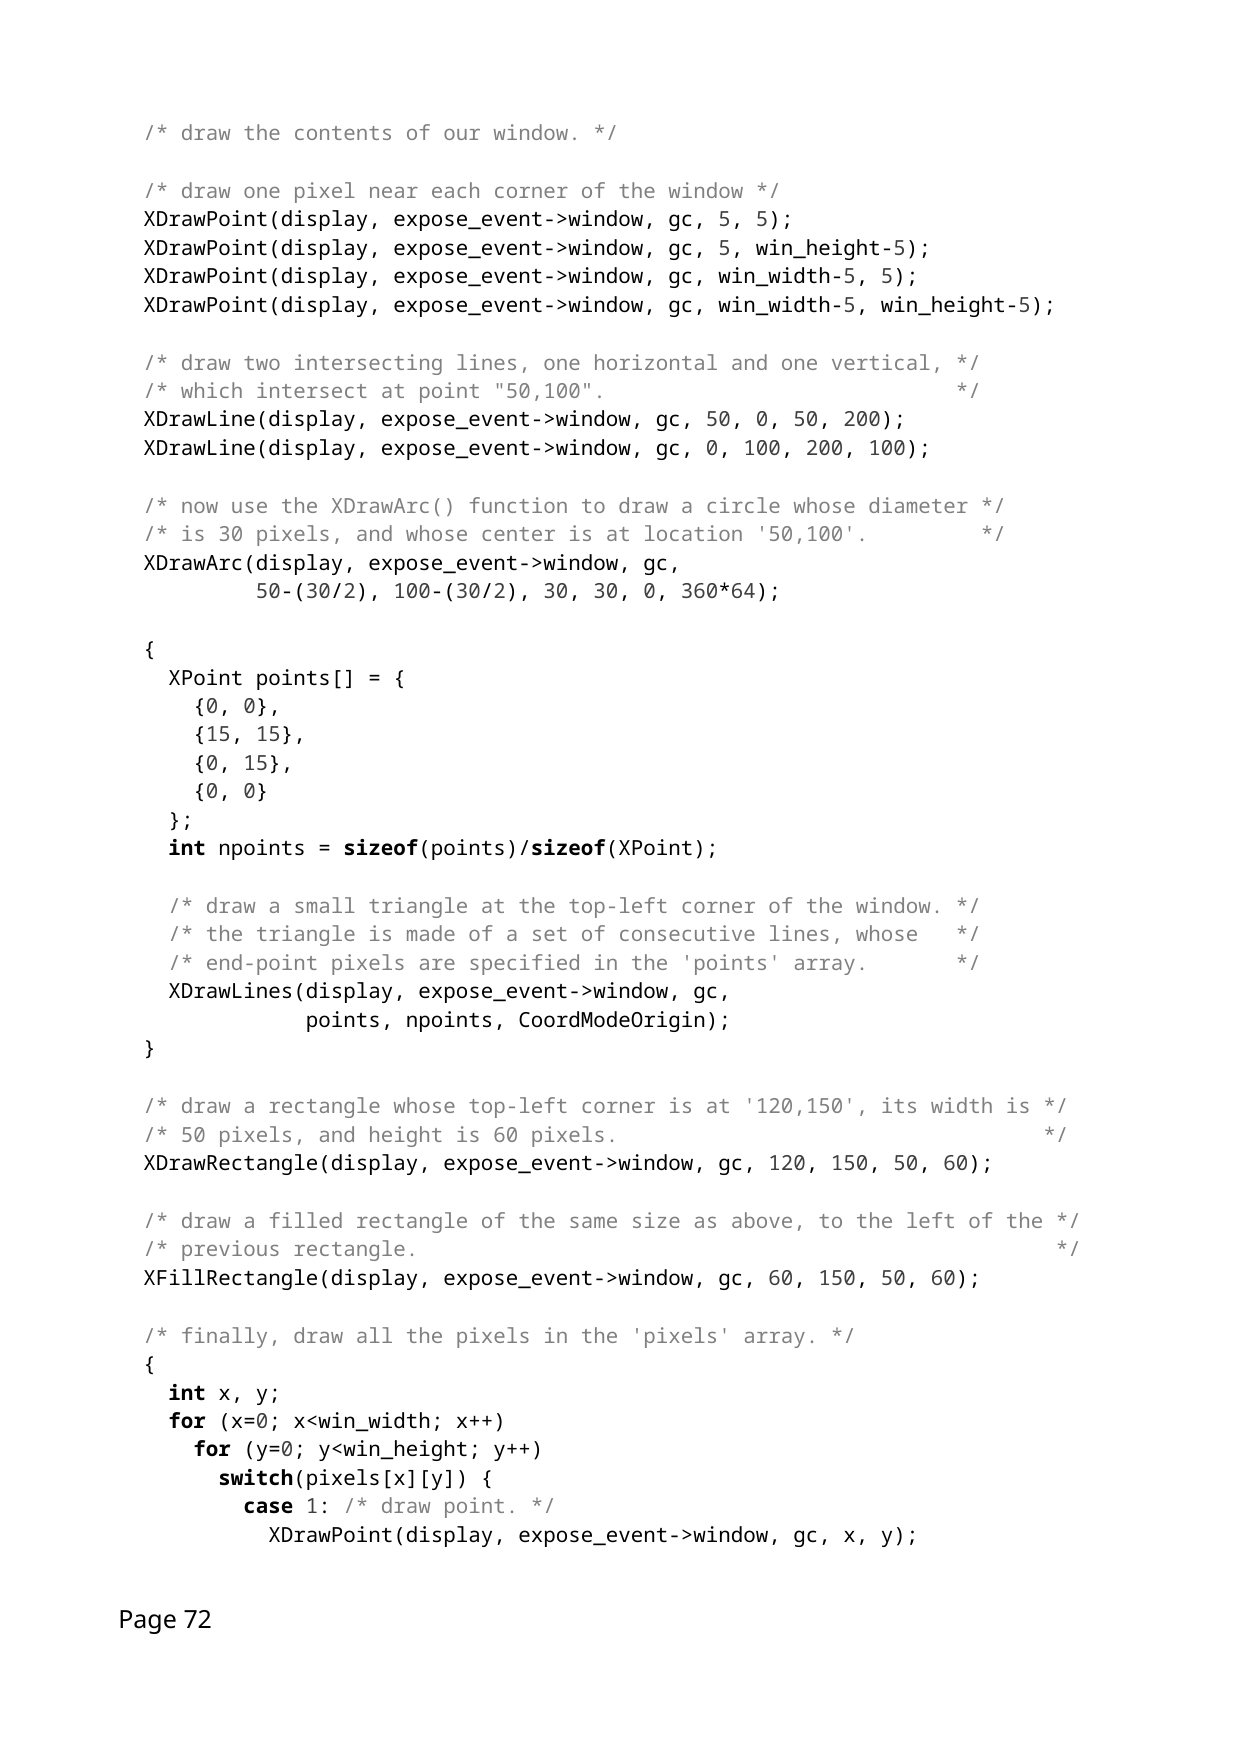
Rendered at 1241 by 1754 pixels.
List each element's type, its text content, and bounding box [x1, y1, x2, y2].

text }; [118, 805, 1122, 833]
text XPoint points[] = { [118, 663, 1122, 691]
text /* is 30 pixels, and whose center is at location '50,100'. */ [118, 519, 1122, 548]
text XDrawPoint(display, expose_event->window, gc, win_width-5, 5); [118, 261, 1122, 290]
text for (y=0; y<win_height; y++) [118, 1434, 1122, 1463]
text XDrawPoint(display, expose_event->window, gc, win_width-5, win_height-5); [118, 290, 1122, 318]
text XFillRectangle(display, expose_event->window, gc, 60, 150, 50, 60); [118, 1263, 1122, 1291]
text /* now use the XDrawArc() function to draw a circle whose diameter */ [118, 491, 1122, 519]
text XDrawRectangle(display, expose_event->window, gc, 120, 150, 50, 60); [118, 1148, 1122, 1177]
text XDrawArc(display, expose_event->window, gc, [118, 548, 1122, 576]
text 50-(30/2), 100-(30/2), 30, 30, 0, 360*64); [118, 576, 1122, 605]
text int npoints = sizeof(points)/sizeof(XPoint); [118, 833, 1122, 862]
text /* draw one pixel near each corner of the window */ [118, 176, 1122, 204]
text } [118, 1033, 1122, 1062]
text {15, 15}, [118, 719, 1122, 748]
text /* which intersect at point "50,100". */ [118, 376, 1122, 404]
text for (x=0; x<win_width; x++) [118, 1406, 1122, 1434]
text case 1: /* draw point. */ [118, 1491, 1122, 1520]
text XDrawLine(display, expose_event->window, gc, 50, 0, 50, 200); [118, 404, 1122, 433]
text switch(pixels[x][y]) { [118, 1463, 1122, 1491]
text /* draw the contents of our window. */ [118, 118, 1122, 147]
text XDrawPoint(display, expose_event->window, gc, x, y); [118, 1520, 1122, 1548]
text /* end-point pixels are specified in the 'points' array. */ [118, 948, 1122, 976]
text XDrawLines(display, expose_event->window, gc, [118, 976, 1122, 1005]
text /* draw a filled rectangle of the same size as above, to the left of the */ [118, 1206, 1122, 1234]
text XDrawLine(display, expose_event->window, gc, 0, 100, 200, 100); [118, 433, 1122, 461]
text /* draw a rectangle whose top-left corner is at '120,150', its width is */ [118, 1091, 1122, 1120]
text /* 50 pixels, and height is 60 pixels. */ [118, 1120, 1122, 1148]
text {0, 0}, [118, 691, 1122, 719]
text /* draw two intersecting lines, one horizontal and one vertical, */ [118, 348, 1122, 376]
text int x, y; [118, 1378, 1122, 1406]
text /* the triangle is made of a set of consecutive lines, whose */ [118, 919, 1122, 948]
text { [118, 634, 1122, 663]
text {0, 0} [118, 776, 1122, 805]
text /* finally, draw all the pixels in the 'pixels' array. */ [118, 1321, 1122, 1349]
text XDrawPoint(display, expose_event->window, gc, 5, 5); [118, 204, 1122, 233]
text points, npoints, CoordModeOrigin); [118, 1005, 1122, 1033]
text /* draw a small triangle at the top-left corner of the window. */ [118, 891, 1122, 919]
text /* previous rectangle. */ [118, 1234, 1122, 1263]
text { [118, 1349, 1122, 1378]
text XDrawPoint(display, expose_event->window, gc, 5, win_height-5); [118, 233, 1122, 261]
text {0, 15}, [118, 748, 1122, 776]
